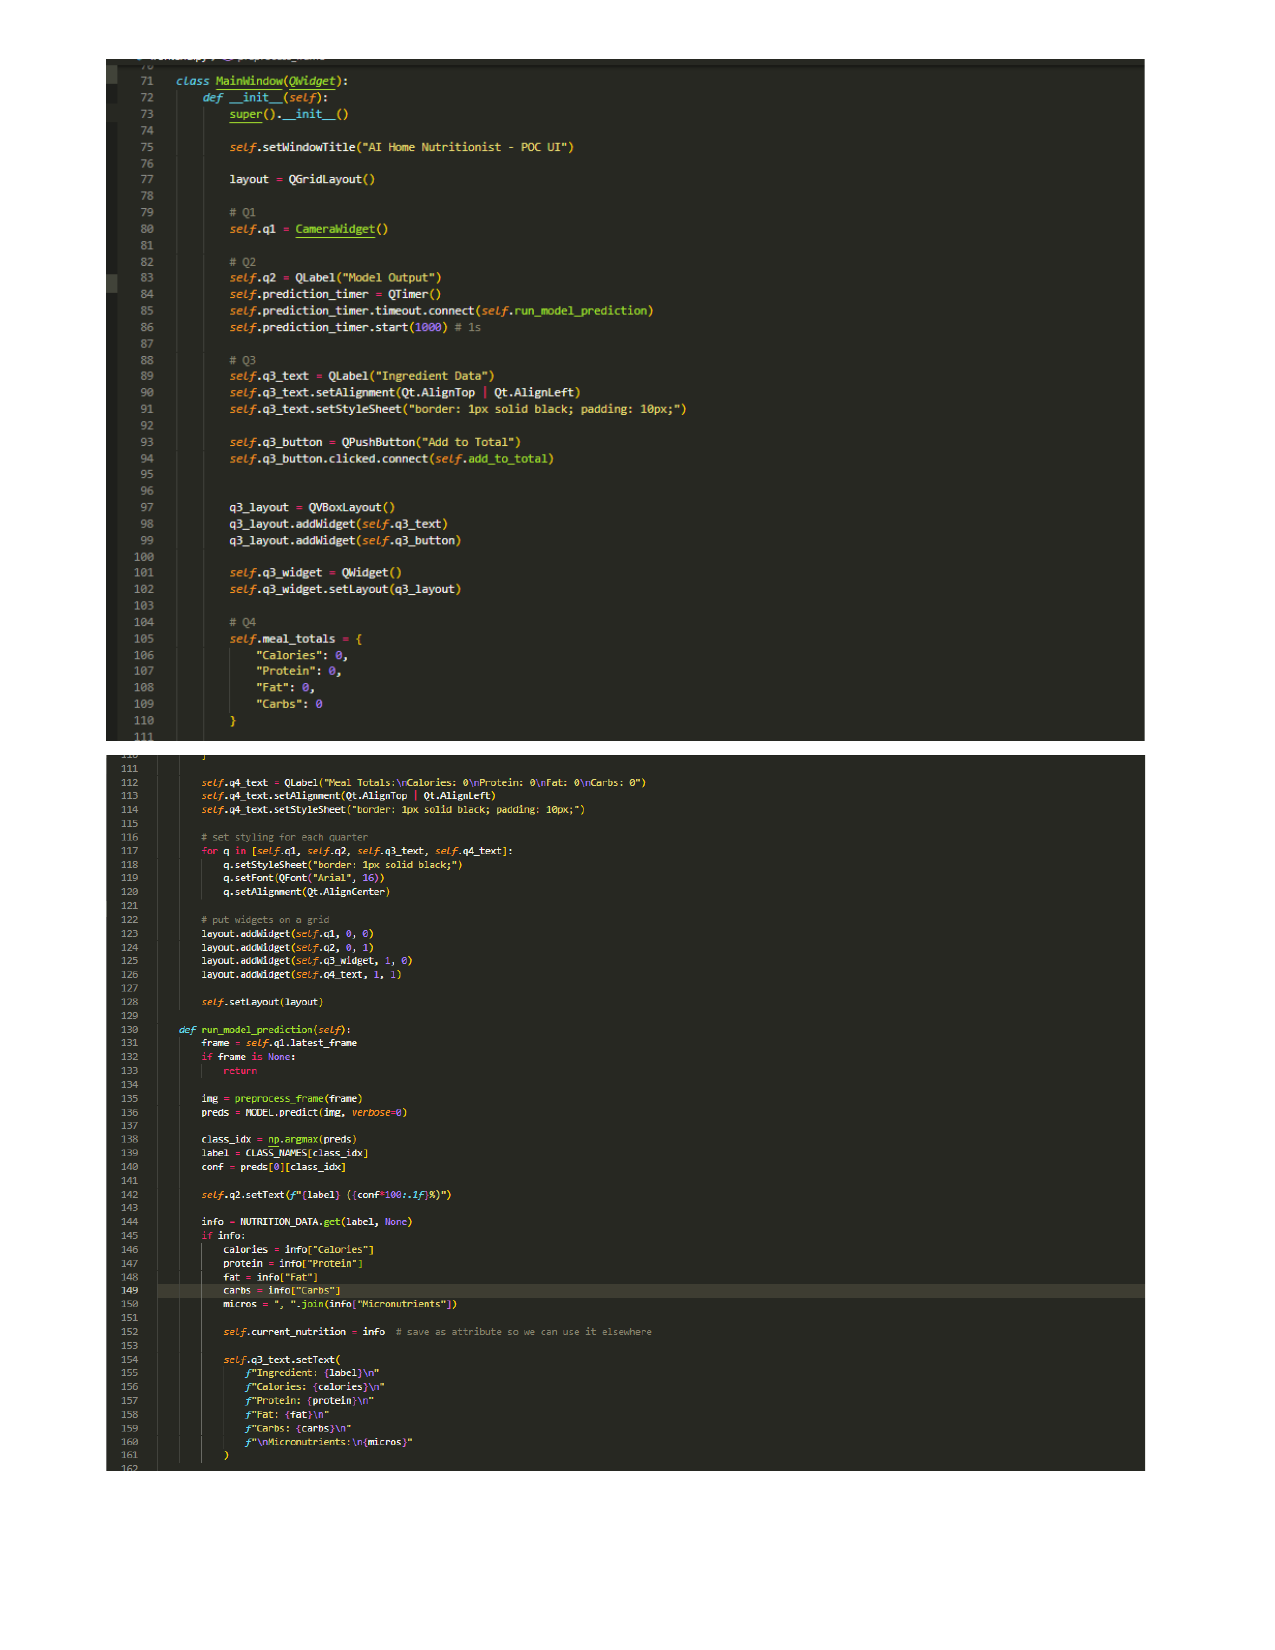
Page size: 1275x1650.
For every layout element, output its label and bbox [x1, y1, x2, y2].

picture [106, 59, 1145, 741]
picture [106, 755, 1146, 1471]
